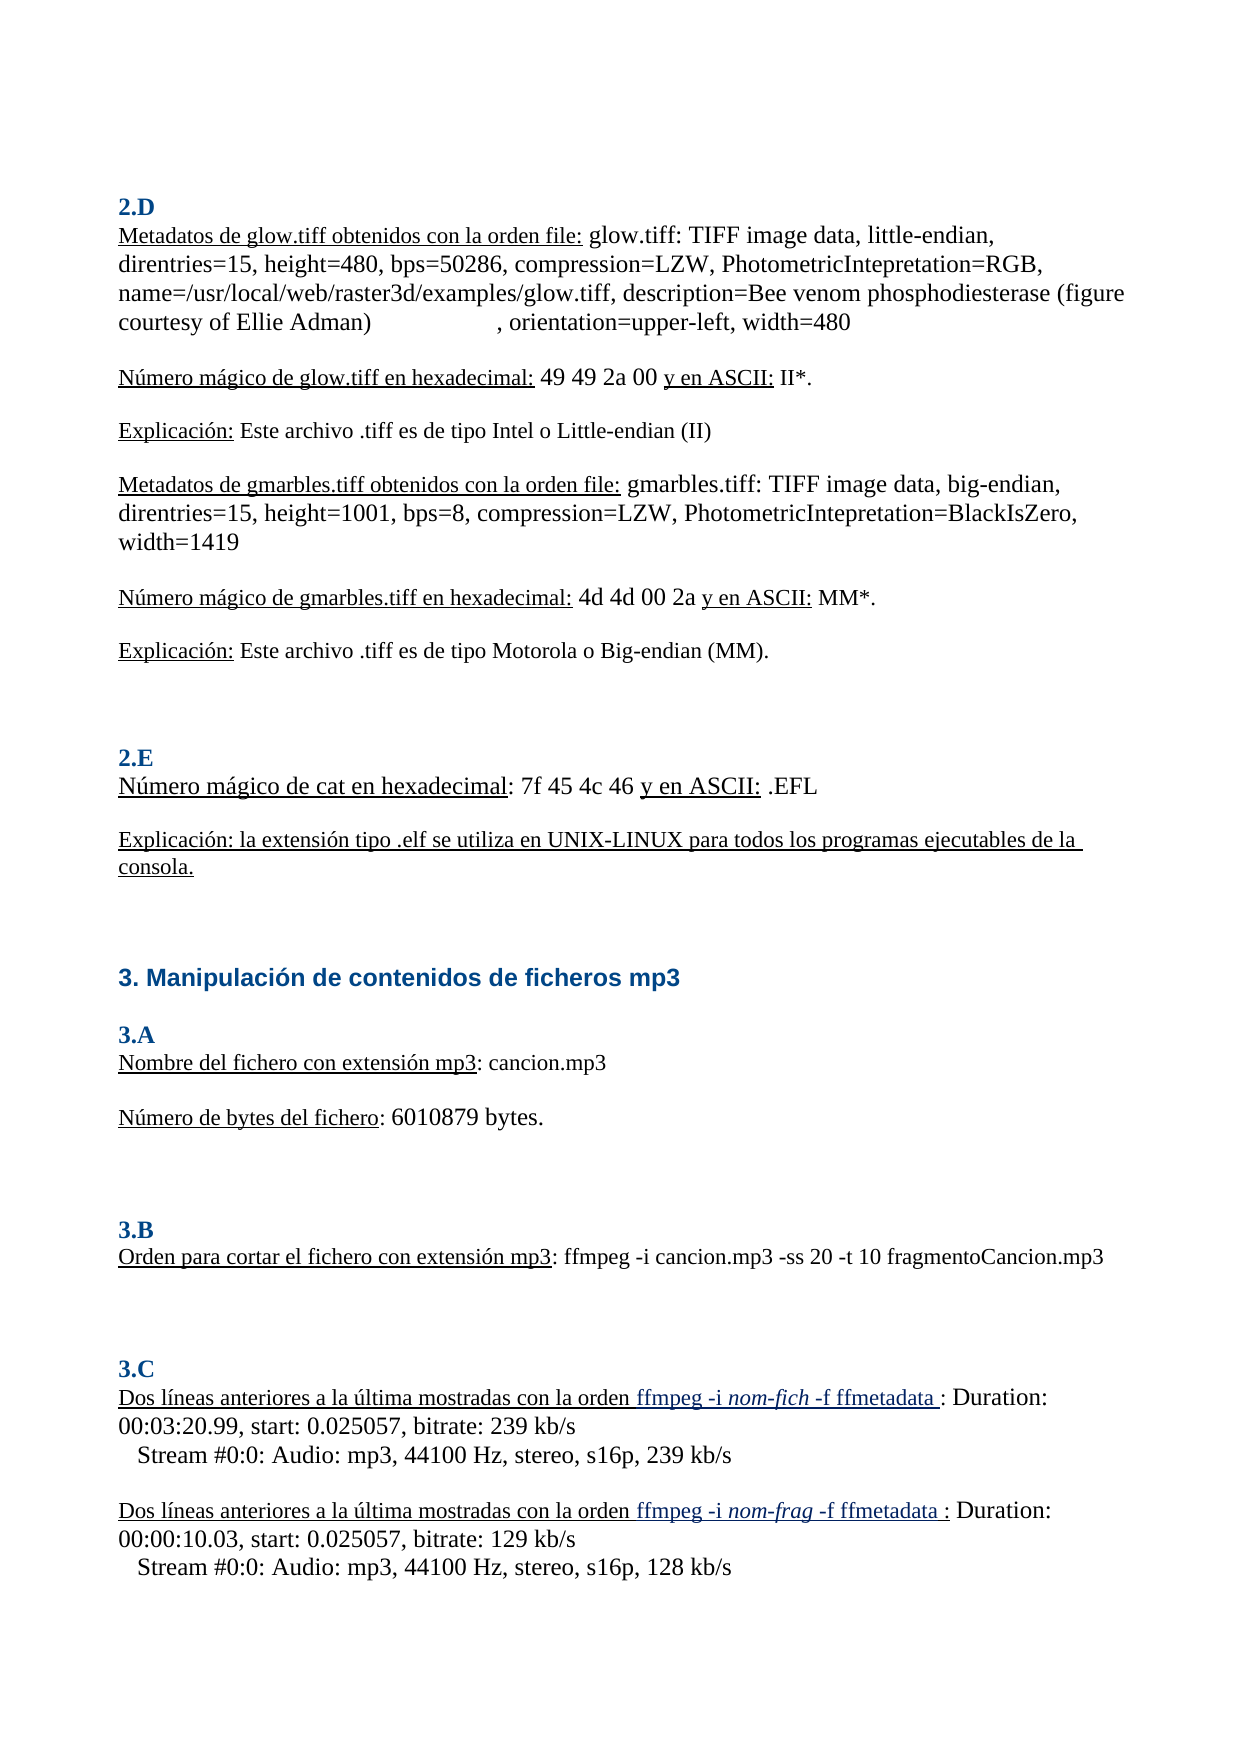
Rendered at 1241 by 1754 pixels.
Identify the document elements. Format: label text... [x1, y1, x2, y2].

text 3. Manipulación de contenidos de ficheros mp3 [118, 963, 1134, 992]
table_header 2.D Metadatos de glow.tiff obtenidos con la orden file: glow.tiff: TIFF image data, little-endian, direntries=15, height=480, bps=50286, compression=LZW, PhotometricIntepretation=RGB, name=/usr/local/web/raster3d/examples/glow.tiff, description=Bee venom phosphodiesterase (figure courtesy of Ellie Adman) , orientation=upper-left, width=480 Número mágico de glow.tiff en hexadecimal: 49 49 2a 00 y en ASCII: II*. Explicación: Este archivo .tiff es de tipo Intel o Little-endian (II) Metadatos de gmarbles.tiff obtenidos con la orden file: gmarbles.tiff: TIFF image data, big-endian, direntries=15, height=1001, bps=8, compression=LZW, PhotometricIntepretation=BlackIsZero, width=1419 Número mágico de gmarbles.tiff en hexadecimal: 4d 4d 00 2a y en ASCII: MM*. Explicación: Este archivo .tiff es de tipo Motorola o Big-endian (MM). [118, 192, 1134, 690]
table_header 3.A Nombre del fichero con extensión mp3: cancion.mp3 Número de bytes del fichero: 6010879 bytes. [118, 1021, 1134, 1157]
table_cell 2.E Número mágico de cat en hexadecimal: 7f 45 4c 46 y en ASCII: .EFL Explicación: la extensión tipo .elf se utiliza en UNIX-LINUX para todos los programas ejecutables de la consola. [118, 743, 1134, 906]
table_header 3.B Orden para cortar el fichero con extensión mp3: ffmpeg -i cancion.mp3 -ss 20 -t 10 fragmentoCancion.mp3 [118, 1215, 1134, 1296]
table_header 3.C Dos líneas anteriores a la última mostradas con la orden ffmpeg -i nom-fich -f ffmetadata : Duration: 00:03:20.99, start: 0.025057, bitrate: 239 kb/s Stream #0:0: Audio: mp3, 44100 Hz, stereo, s16p, 239 kb/s Dos líneas anteriores a la última mostradas con la orden ffmpeg -i nom-frag -f ffmetadata : Duration: 00:00:10.03, start: 0.025057, bitrate: 129 kb/s Stream #0:0: Audio: mp3, 44100 Hz, stereo, s16p, 128 kb/s [118, 1354, 1134, 1610]
table_header [118, 714, 1134, 743]
